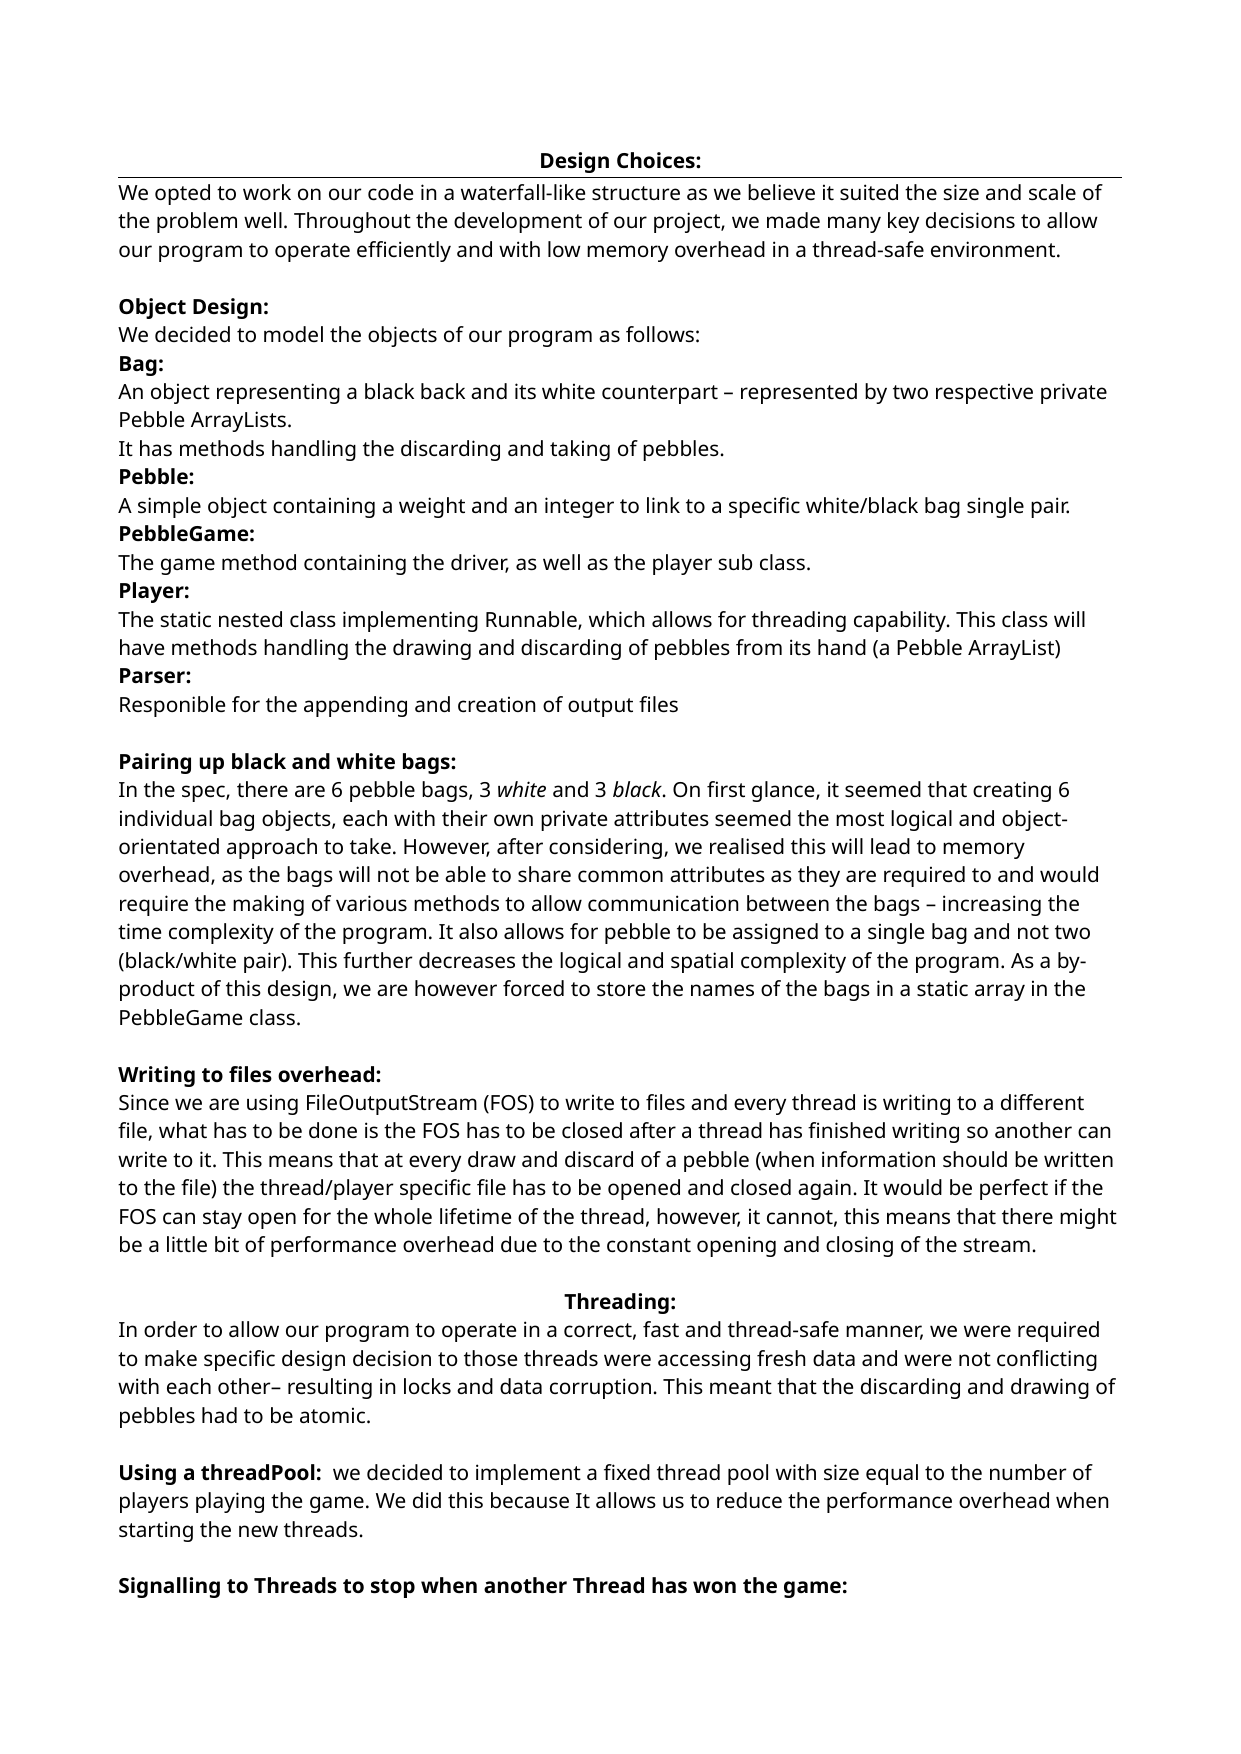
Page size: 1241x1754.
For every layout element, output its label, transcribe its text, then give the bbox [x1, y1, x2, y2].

text We decided to model the objects of our program as follows: [118, 320, 1122, 349]
text An object representing a black back and its white counterpart – represented by two respective private Pebble ArrayLists. [118, 377, 1122, 434]
text Signalling to Threads to stop when another Thread has won the game: [118, 1572, 1122, 1600]
text In the spec, there are 6 pebble bags, 3 white and 3 black. On first glance, it seemed that creating 6 individual bag objects, each with their own private attributes seemed the most logical and object-orientated approach to take. However, after considering, we realised this will lead to memory overhead, as the bags will not be able to share common attributes as they are required to and would require the making of various methods to allow communication between the bags – increasing the time complexity of the program. It also allows for pebble to be assigned to a single bag and not two (black/white pair). This further decreases the logical and spatial complexity of the program. As a by-product of this design, we are however forced to store the names of the bags in a static array in the PebbleGame class. [118, 775, 1122, 1031]
text Since we are using FileOutputStream (FOS) to write to files and every thread is writing to a different file, what has to be done is the FOS has to be closed after a thread has finished writing so another can write to it. This means that at every draw and discard of a pebble (when information should be written to the file) the thread/player specific file has to be opened and closed again. It would be perfect if the FOS can stay open for the whole lifetime of the thread, however, it cannot, this means that there might be a little bit of performance overhead due to the constant opening and closing of the stream. [118, 1088, 1122, 1259]
text Pebble: [118, 462, 1122, 491]
text A simple object containing a weight and an integer to link to a specific white/black bag single pair. [118, 491, 1122, 519]
text Pairing up black and white bags: [118, 747, 1122, 775]
text It has methods handling the discarding and taking of pebbles. [118, 434, 1122, 462]
text Using a threadPool: we decided to implement a fixed thread pool with size equal to the number of players playing the game. We did this because It allows us to reduce the performance overhead when starting the new threads. [118, 1458, 1122, 1543]
text The static nested class implementing Runnable, which allows for threading capability. This class will have methods handling the drawing and discarding of pebbles from its hand (a Pebble ArrayList) [118, 605, 1122, 662]
text Parser: [118, 662, 1122, 690]
text The game method containing the driver, as well as the player sub class. [118, 548, 1122, 576]
text Bag: [118, 349, 1122, 377]
text In order to allow our program to operate in a correct, fast and thread-safe manner, we were required to make specific design decision to those threads were accessing fresh data and were not conflicting with each other– resulting in locks and data corruption. This meant that the discarding and drawing of pebbles had to be atomic. [118, 1316, 1122, 1429]
text Responible for the appending and creation of output files [118, 690, 1122, 718]
text Design Choices: [118, 147, 1122, 177]
text PebbleGame: [118, 519, 1122, 548]
text Threading: [118, 1287, 1122, 1316]
text Writing to files overhead: [118, 1060, 1122, 1088]
text We opted to work on our code in a waterfall-like structure as we believe it suited the size and scale of the problem well. Throughout the development of our project, we made many key decisions to allow our program to operate efficiently and with low memory overhead in a thread-safe environment. [118, 178, 1122, 263]
text Player: [118, 576, 1122, 605]
text Object Design: [118, 292, 1122, 320]
